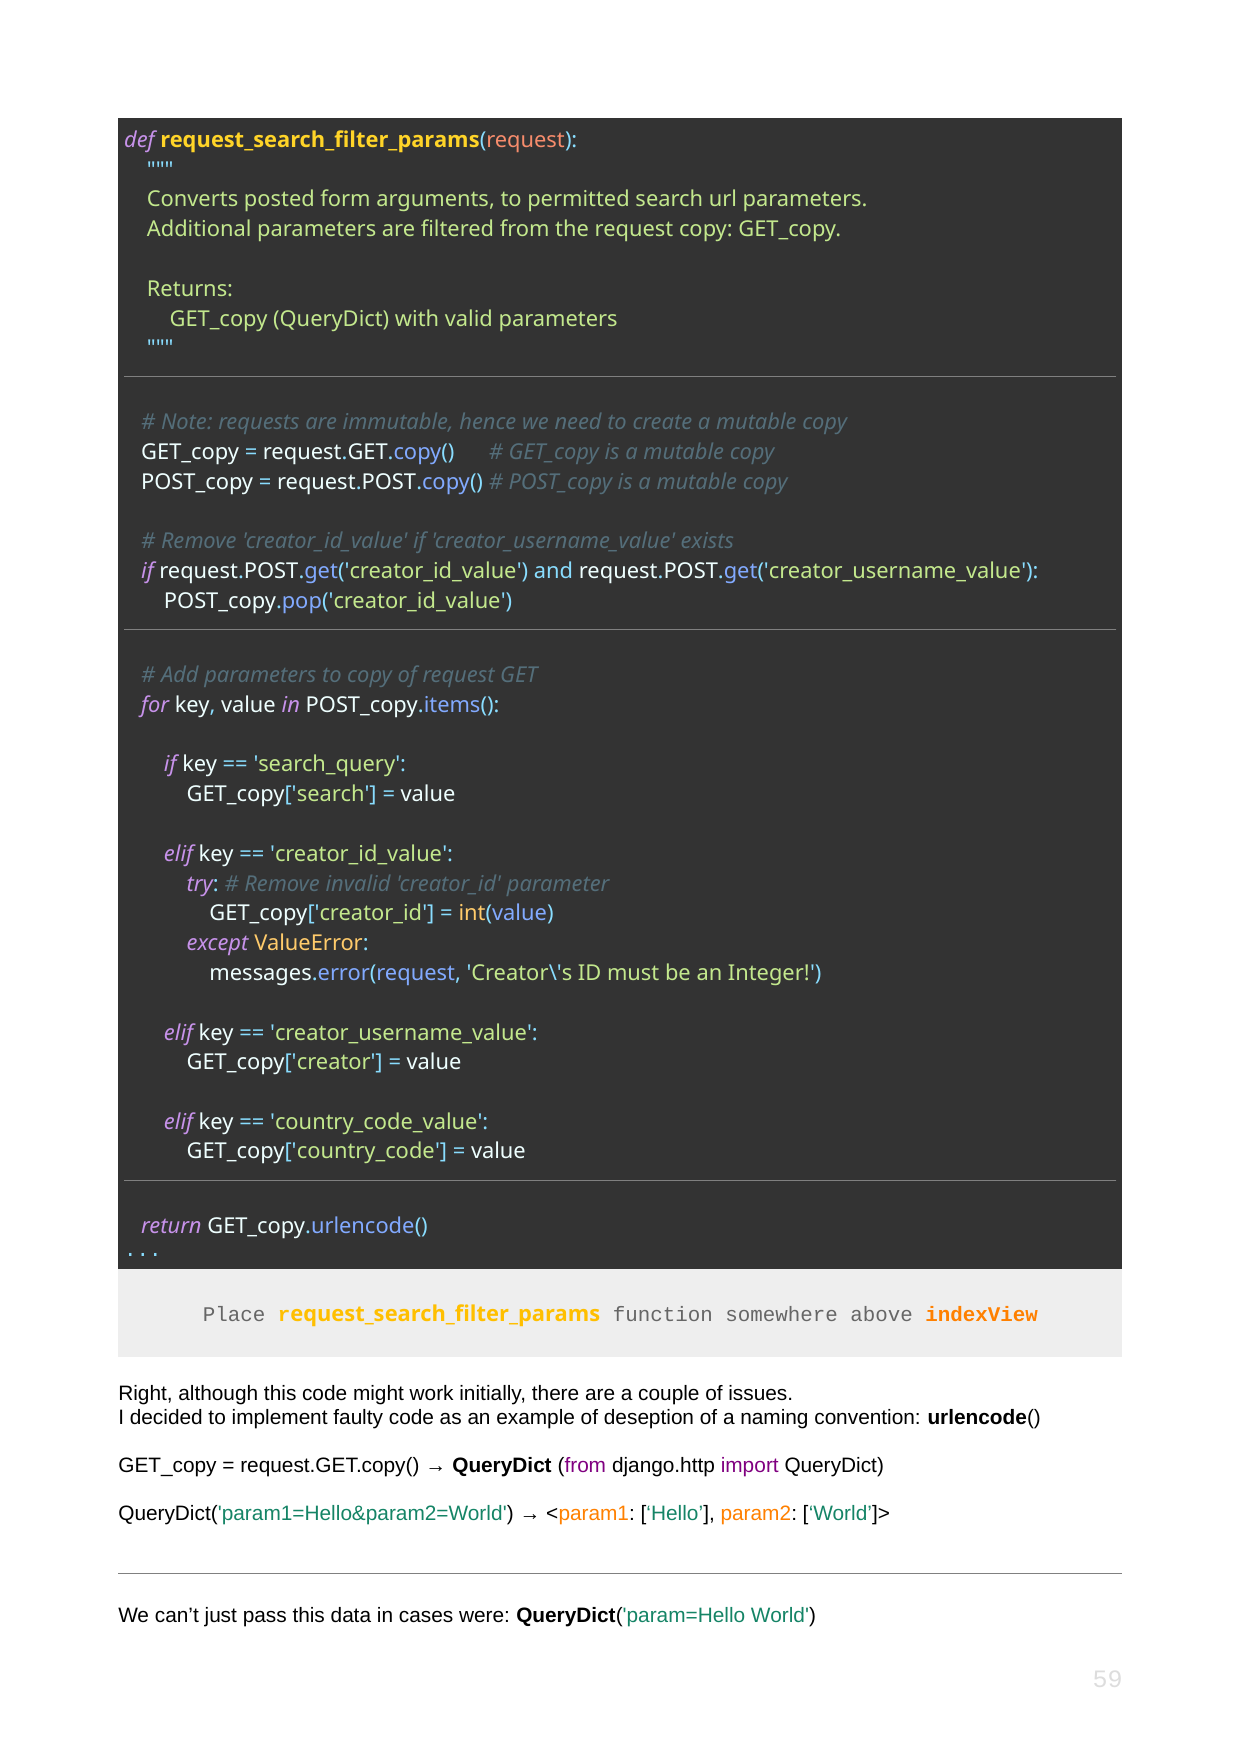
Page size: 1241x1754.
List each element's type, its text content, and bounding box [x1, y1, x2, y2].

table_cell Place request_search_filter_params function somewhere above indexView [118, 1269, 1122, 1357]
text I decided to implement faulty code as an example of deseption of a naming convention: urlencode() [118, 1405, 1122, 1429]
text QueryDict('param1=Hello&param2=World') → <param1: [‘Hello’], param2: [‘World’]> [118, 1501, 1122, 1525]
text GET_copy = request.GET.copy() → QueryDict (from django.http import QueryDict) [118, 1453, 1122, 1477]
text Right, although this code might work initially, there are a couple of issues. [118, 1381, 1122, 1405]
table_cell def request_search_filter_params(request): """ Converts posted form arguments, to permitted search url parameters. Additional parameters are filtered from the request copy: GET_copy. Returns: GET_copy (QueryDict) with valid parameters """ # Note: requests are immutable, hence we need to create a mutable copy GET_copy = request.GET.copy() # GET_copy is a mutable copy POST_copy = request.POST.copy() # POST_copy is a mutable copy # Remove 'creator_id_value' if 'creator_username_value' exists if request.POST.get('creator_id_value') and request.POST.get('creator_username_value'): POST_copy.pop('creator_id_value') # Add parameters to copy of request GET for key, value in POST_copy.items(): if key == 'search_query': GET_copy['search'] = value elif key == 'creator_id_value': try: # Remove invalid 'creator_id' parameter GET_copy['creator_id'] = int(value) except ValueError: messages.error(request, 'Creator\'s ID must be an Integer!') elif key == 'creator_username_value': GET_copy['creator'] = value elif key == 'country_code_value': GET_copy['country_code'] = value return GET_copy.urlencode() ... [118, 118, 1122, 1269]
text We can’t just pass this data in cases were: QueryDict('param=Hello World') [118, 1602, 1122, 1626]
